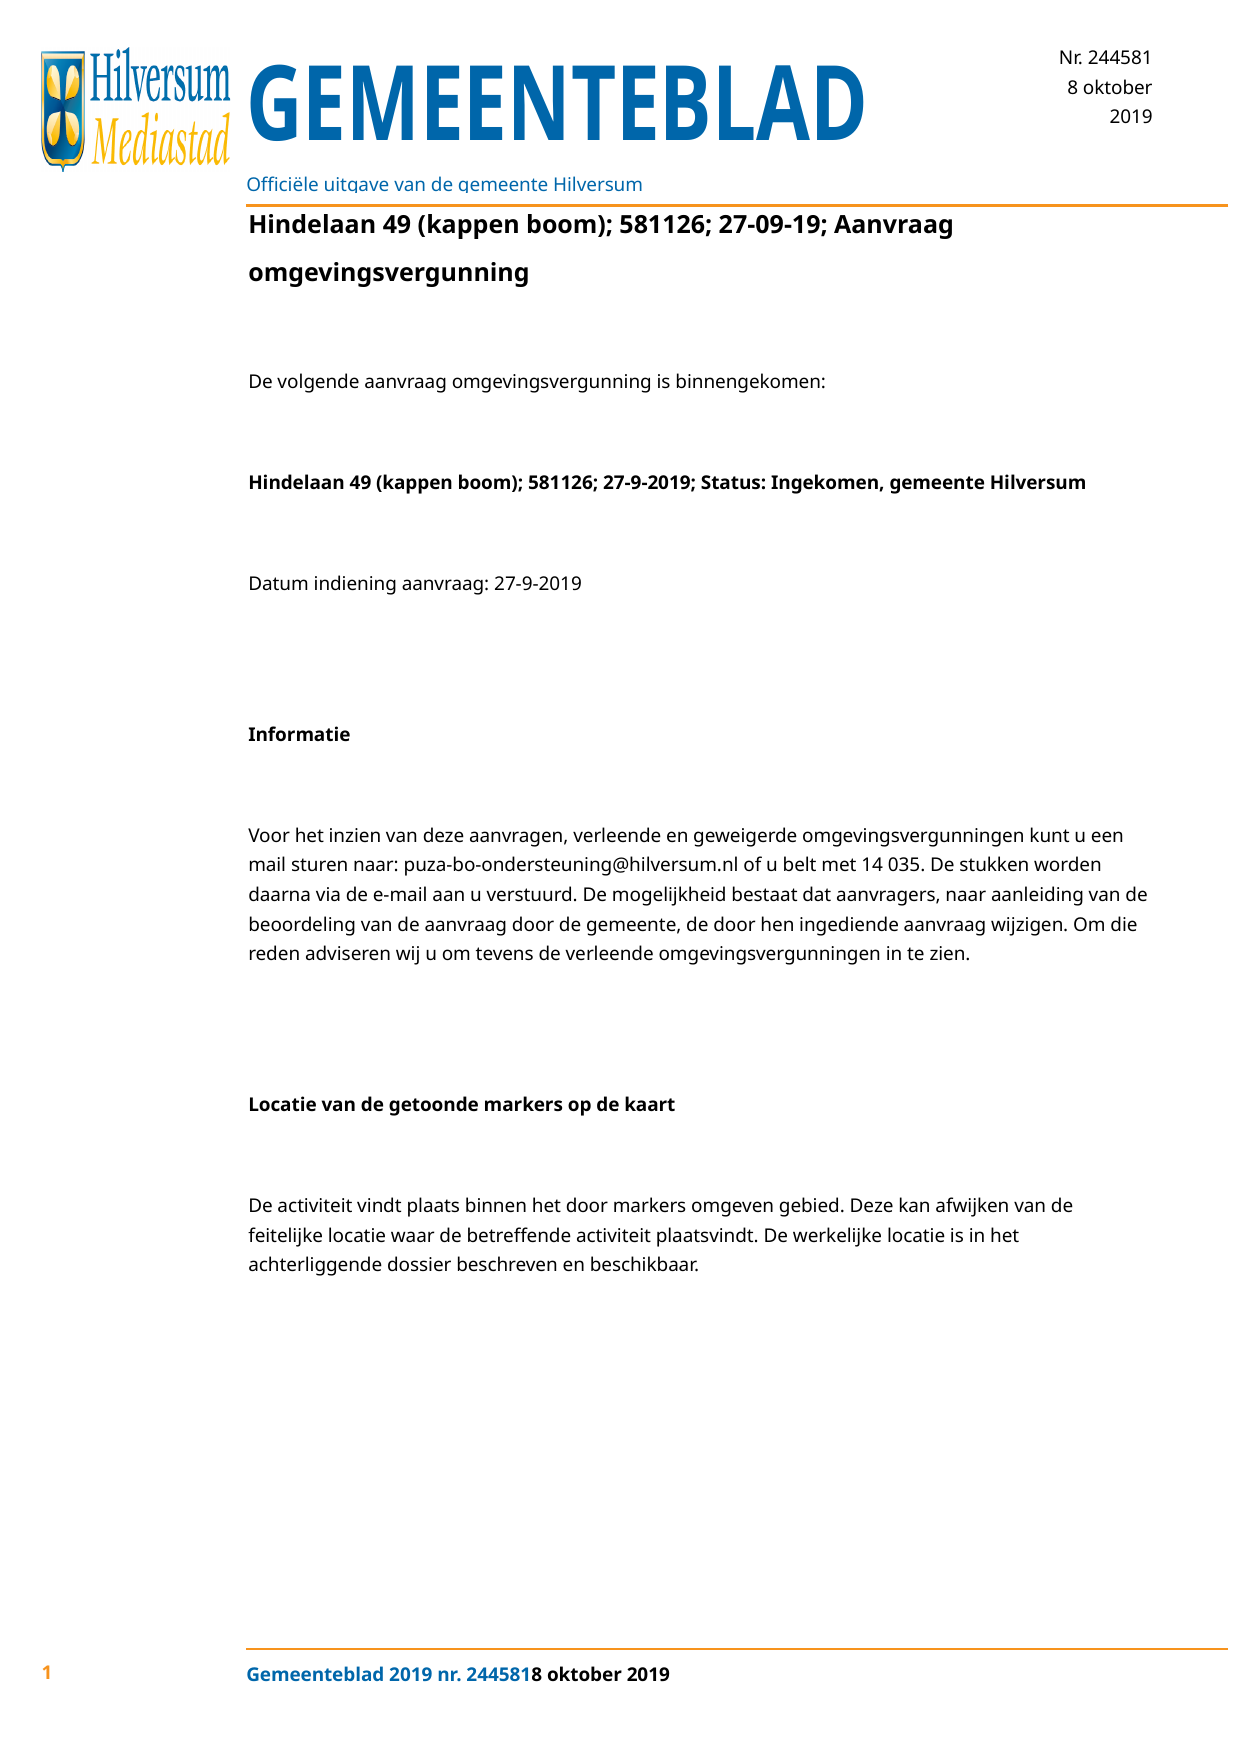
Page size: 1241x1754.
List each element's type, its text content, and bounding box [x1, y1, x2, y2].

text De volgende aanvraag omgevingsvergunning is binnengekomen: [248, 368, 1152, 394]
picture [41, 47, 231, 172]
text Informatie [248, 721, 1152, 747]
text Hindelaan 49 (kappen boom); 581126; 27-09-19; Aanvraag omgevingsvergunning [248, 207, 1152, 288]
text Locatie van de getoonde markers op de kaart [248, 1092, 1152, 1117]
text De activiteit vindt plaats binnen het door markers omgeven gebied. Deze kan afwijken van de feitelijke locatie waar de betreffende activiteit plaatsvindt. De werkelijke locatie is in het achterliggende dossier beschreven en beschikbaar. [248, 1192, 1152, 1277]
text Voor het inzien van deze aanvragen, verleende en geweigerde omgevingsvergunningen kunt u een mail sturen naar: puza-bo-ondersteuning@hilversum.nl of u belt met 14 035. De stukken worden daarna via de e-mail aan u verstuurd. De mogelijkheid bestaat dat aanvragers, naar aanleiding van de beoordeling van de aanvraag door de gemeente, de door hen ingediende aanvraag wijzigen. Om die reden adviseren wij u om tevens de verleende omgevingsvergunningen in te zien. [248, 822, 1152, 966]
text Hindelaan 49 (kappen boom); 581126; 27-9-2019; Status: Ingekomen, gemeente Hilversum [248, 469, 1152, 495]
text Datum indiening aanvraag: 27-9-2019 [248, 570, 1152, 596]
